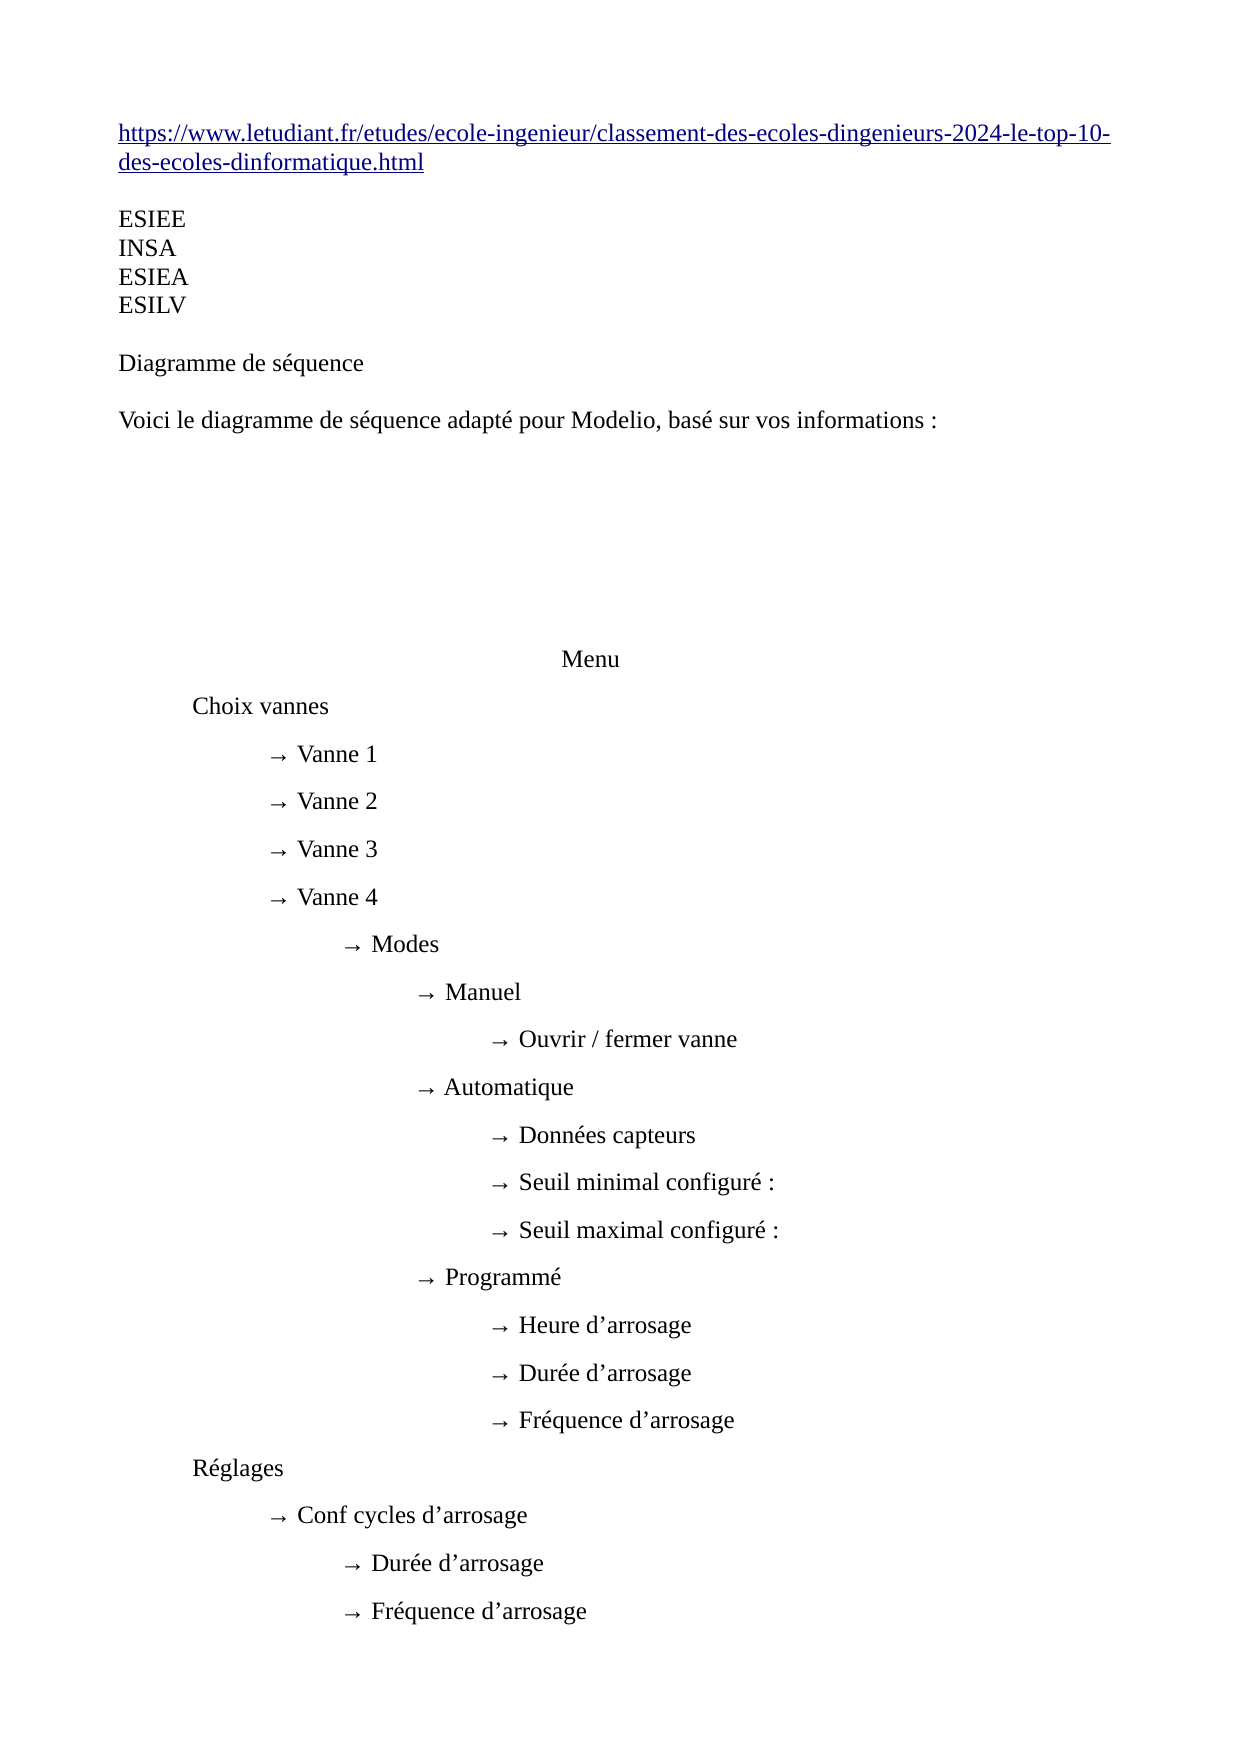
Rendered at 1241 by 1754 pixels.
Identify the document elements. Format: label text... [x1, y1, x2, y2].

text → Vanne 4 [118, 882, 1122, 910]
text → Modes [118, 929, 1122, 958]
text Diagramme de séquence [118, 348, 1122, 377]
text → Fréquence d’arrosage [118, 1405, 1122, 1434]
text ESIEA [118, 262, 1122, 291]
text → Fréquence d’arrosage [118, 1596, 1122, 1624]
text Voici le diagramme de séquence adapté pour Modelio, basé sur vos informations : [118, 406, 1122, 434]
text ESILV [118, 291, 1122, 319]
text → Conf cycles d’arrosage [118, 1501, 1122, 1529]
text → Seuil minimal configuré : [118, 1167, 1122, 1196]
text Menu [118, 644, 1122, 672]
text Choix vannes [118, 691, 1122, 720]
text INSA [118, 233, 1122, 262]
text → Programmé [118, 1262, 1122, 1291]
text → Vanne 2 [118, 786, 1122, 815]
text https://www.letudiant.fr/etudes/ecole-ingenieur/classement-des-ecoles-dingenieurs-2024-le-top-10-des-ecoles-dinformatique.html [118, 118, 1122, 176]
text → Heure d’arrosage [118, 1310, 1122, 1339]
text → Vanne 1 [118, 739, 1122, 768]
text → Durée d’arrosage [118, 1548, 1122, 1577]
text → Manuel [118, 977, 1122, 1006]
text ESIEE [118, 204, 1122, 233]
text → Vanne 3 [118, 834, 1122, 863]
text → Seuil maximal configuré : [118, 1215, 1122, 1244]
text → Automatique [118, 1072, 1122, 1101]
text Réglages [118, 1453, 1122, 1482]
text → Ouvrir / fermer vanne [118, 1024, 1122, 1053]
text → Données capteurs [118, 1120, 1122, 1148]
text → Durée d’arrosage [118, 1358, 1122, 1386]
